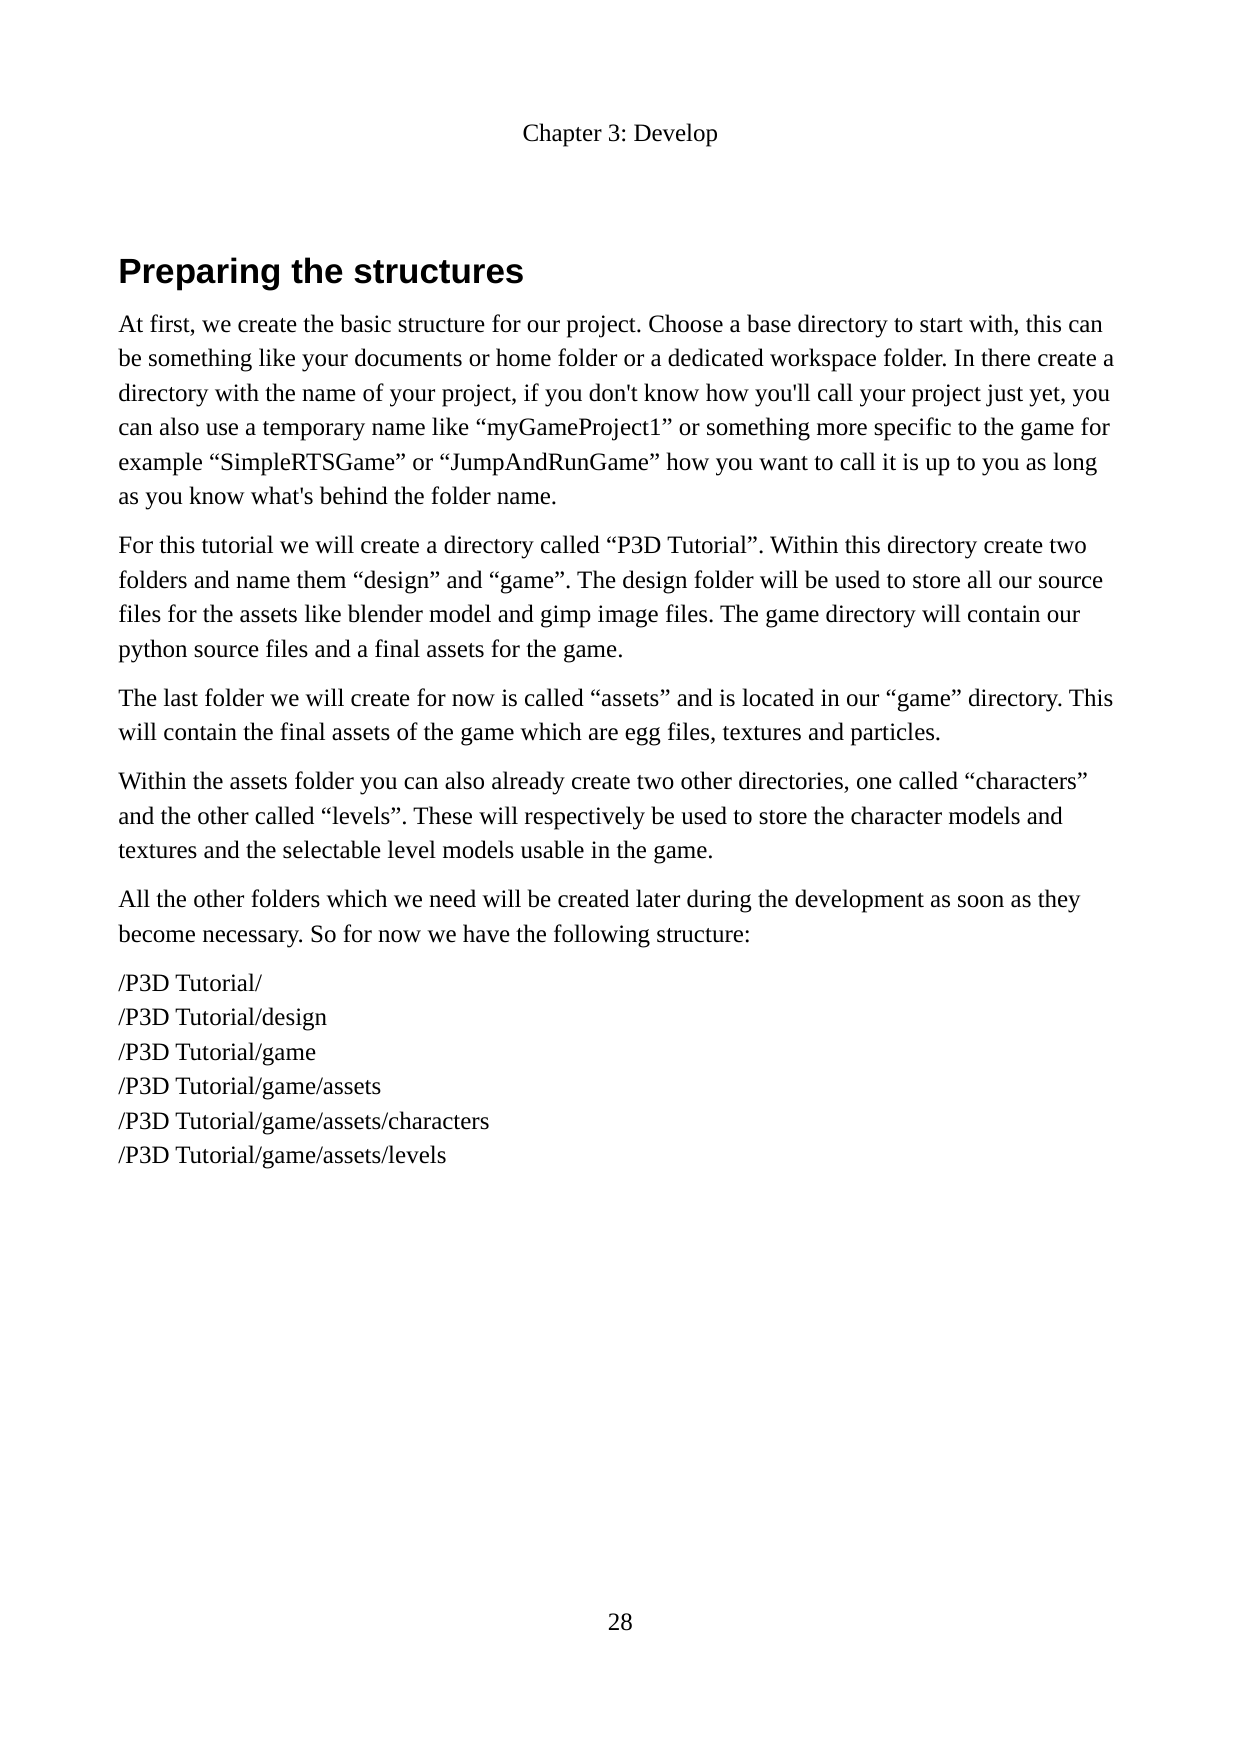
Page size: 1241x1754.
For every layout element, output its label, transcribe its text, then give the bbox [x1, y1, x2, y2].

text The last folder we will create for now is called “assets” and is located in our “game” directory. This will contain the final assets of the game which are egg files, textures and particles. [118, 683, 1122, 746]
text At first, we create the basic structure for our project. Choose a base directory to start with, this can be something like your documents or home folder or a dedicated workspace folder. In there create a directory with the name of your project, if you don't know how you'll call your project just yet, you can also use a temporary name like “myGameProject1” or something more specific to the game for example “SimpleRTSGame” or “JumpAndRunGame” how you want to call it is up to you as long as you know what's behind the folder name. [118, 309, 1122, 510]
text Within the assets folder you can also already create two other directories, one called “characters” and the other called “levels”. These will respectively be used to store the character models and textures and the selectable level models usable in the game. [118, 766, 1122, 864]
text /P3D Tutorial/ /P3D Tutorial/design /P3D Tutorial/game /P3D Tutorial/game/assets /P3D Tutorial/game/assets/characters /P3D Tutorial/game/assets/levels [118, 968, 1122, 1169]
subtitle Preparing the structures [118, 250, 1122, 290]
text All the other folders which we need will be created later during the development as soon as they become necessary. So for now we have the following structure: [118, 884, 1122, 947]
text For this tutorial we will create a directory called “P3D Tutorial”. Within this directory create two folders and name them “design” and “game”. The design folder will be used to store all our source files for the assets like blender model and gimp image files. The game directory will contain our python source files and a final assets for the game. [118, 530, 1122, 662]
